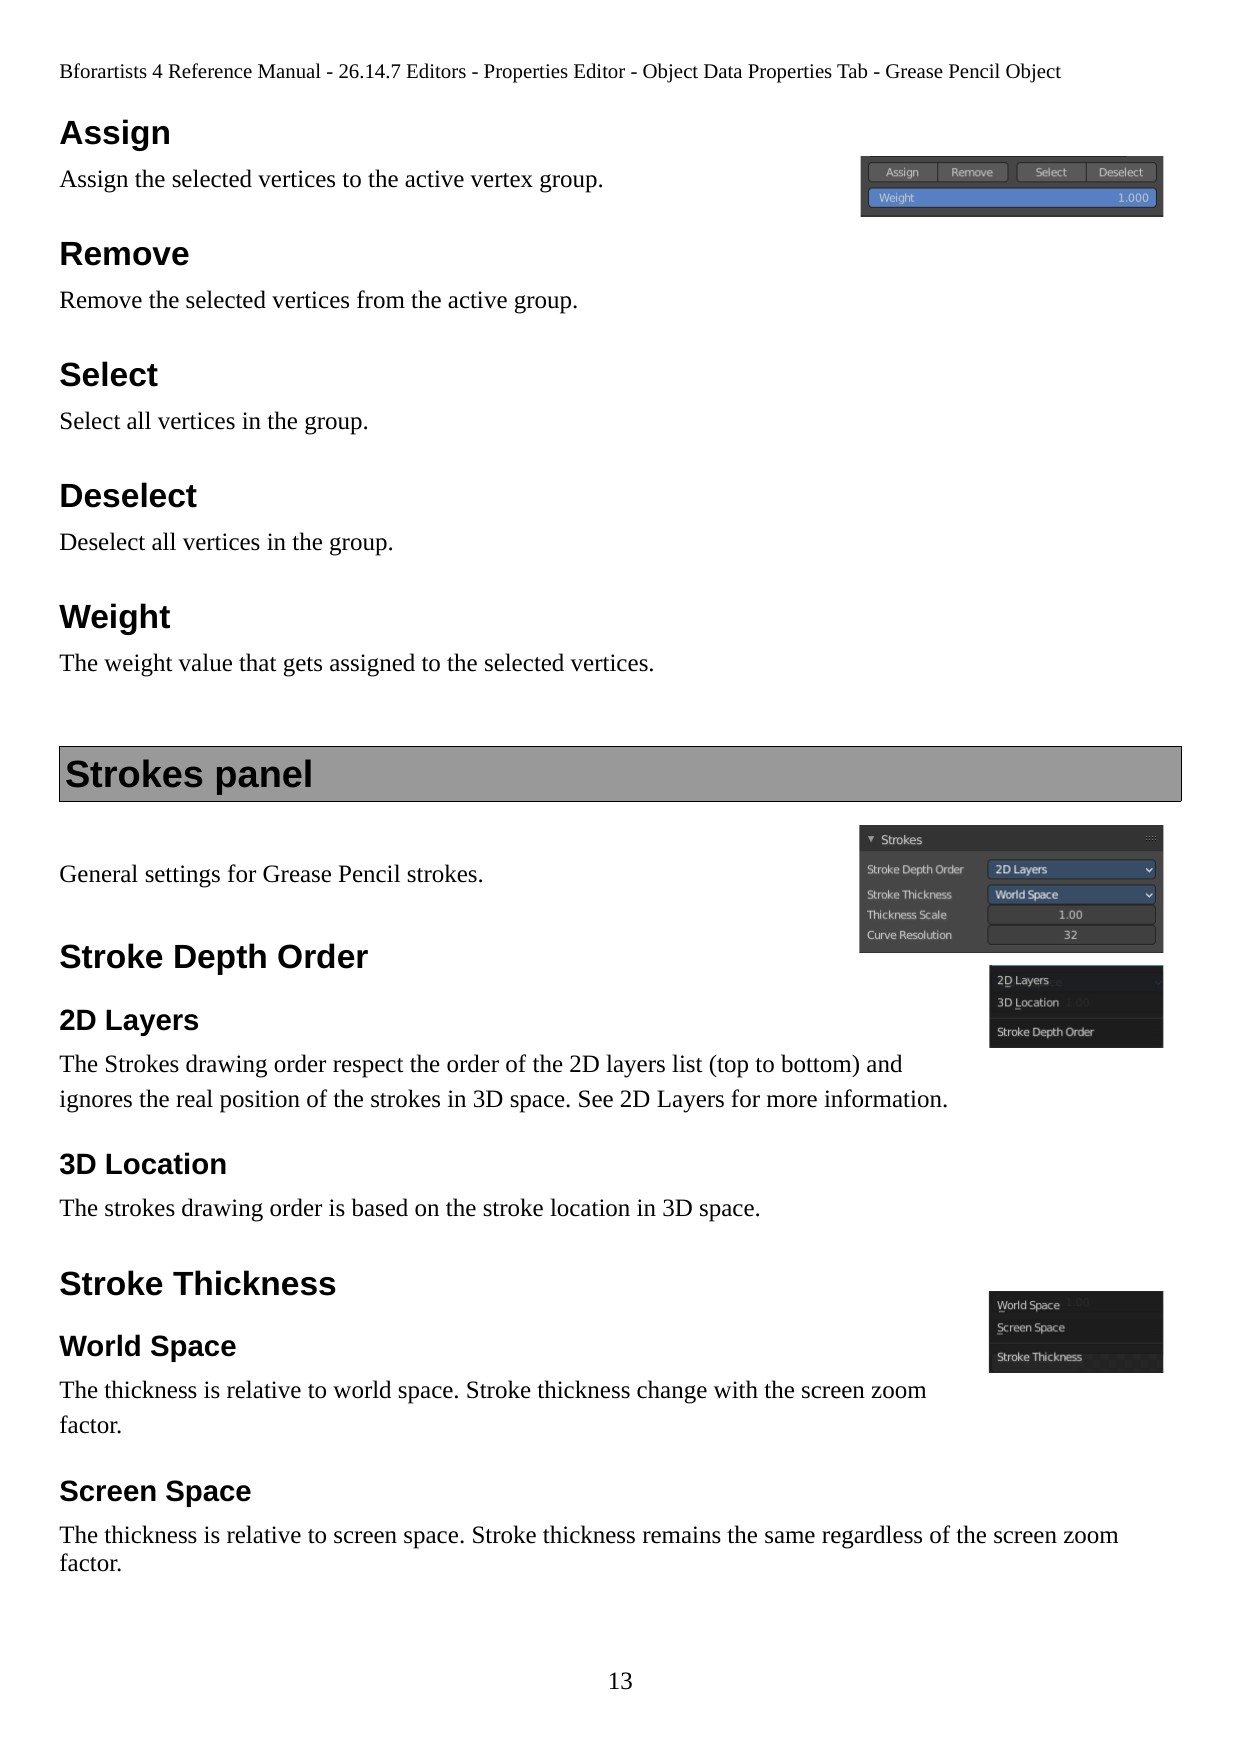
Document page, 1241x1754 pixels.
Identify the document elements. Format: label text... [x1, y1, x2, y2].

text Deselect all vertices in the group. [59, 527, 1181, 556]
subtitle Stroke Thickness [59, 1263, 1181, 1302]
subtitle 2D Layers [59, 1003, 989, 1037]
picture [859, 825, 1164, 953]
subtitle Select [59, 355, 1181, 393]
subtitle [1164, 1329, 1181, 1363]
table_header Strokes panel [60, 747, 1181, 801]
subtitle Stroke Depth Order [59, 937, 1181, 976]
picture [988, 1291, 1164, 1373]
text The weight value that gets assigned to the selected vertices. [59, 648, 1181, 677]
picture [860, 156, 1164, 217]
text The thickness is relative to world space. Stroke thickness change with the screen zoom factor. [59, 1375, 1181, 1439]
subtitle Deselect [59, 476, 1181, 514]
text The Strokes drawing order respect the order of the 2D layers list (top to bottom) and ignores the real position of the strokes in 3D space. See 2D Layers for more information. [59, 1049, 1181, 1112]
subtitle Remove [59, 234, 1181, 272]
text Assign the selected vertices to the active vertex group. [59, 164, 860, 192]
subtitle Assign [59, 113, 1181, 151]
subtitle Weight [59, 597, 1181, 635]
subtitle [1164, 1003, 1181, 1037]
text General settings for Grease Pencil strokes. [59, 859, 859, 888]
subtitle Screen Space [59, 1473, 1181, 1507]
text The thickness is relative to screen space. Stroke thickness remains the same regardless of the screen zoom factor. [59, 1520, 1181, 1577]
text Select all vertices in the group. [59, 406, 1181, 434]
text Remove the selected vertices from the active group. [59, 285, 1181, 313]
subtitle World Space [59, 1329, 988, 1363]
picture [989, 965, 1164, 1048]
text The strokes drawing order is based on the stroke location in 3D space. [59, 1193, 1181, 1222]
subtitle 3D Location [59, 1147, 1181, 1181]
